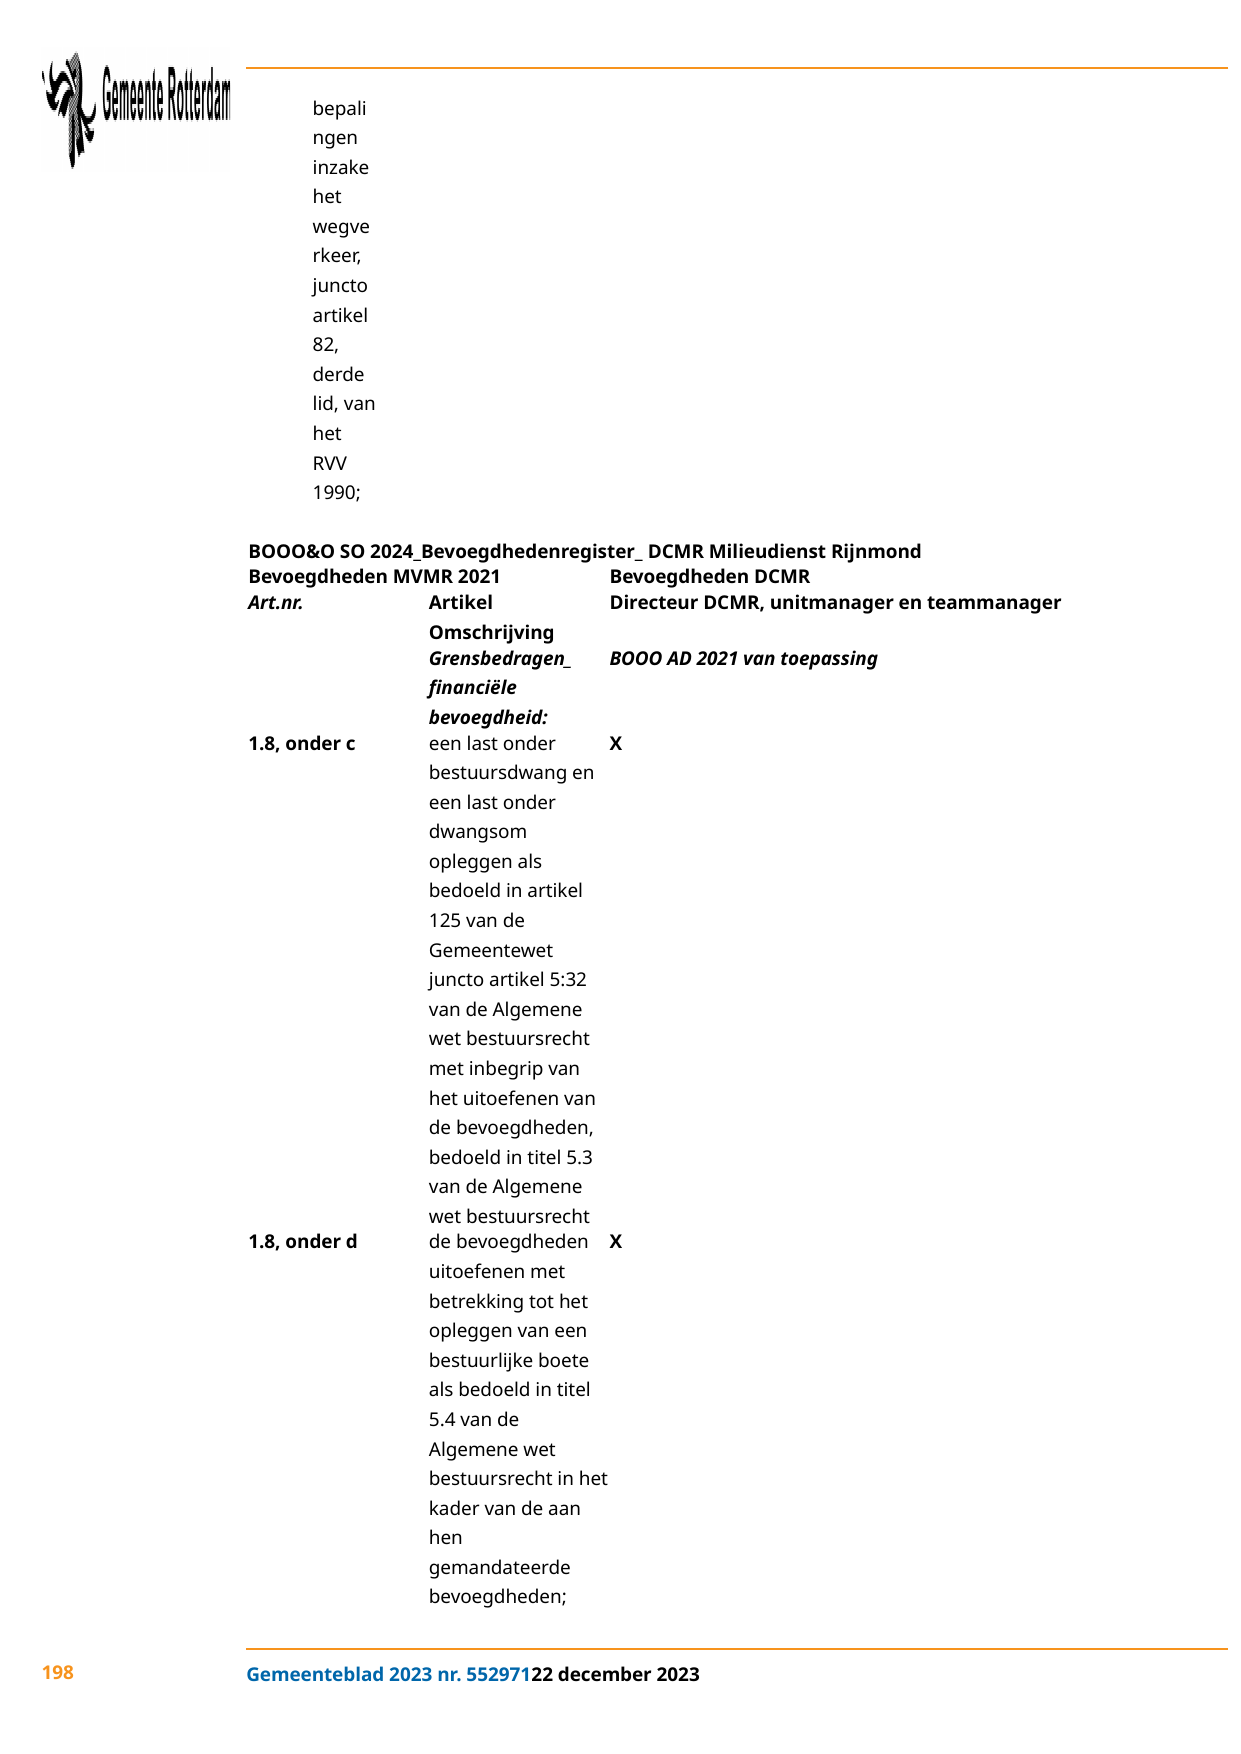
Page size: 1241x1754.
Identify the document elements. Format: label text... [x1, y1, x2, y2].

picture [41, 47, 231, 172]
table_header [971, 538, 1152, 564]
table_cell [248, 95, 312, 505]
table_cell Bevoegdheden MVMR 2021 [248, 564, 609, 589]
table_cell [829, 95, 893, 505]
table_cell X [609, 1229, 1152, 1609]
table_cell een last onder bestuursdwang en een last onder dwangsom opleggen als bedoeld in artikel 125 van de Gemeentewet juncto artikel 5:32 van de Algemene wet bestuursrecht met inbegrip van het uitoefenen van de bevoegdheden, bedoeld in titel 5.3 van de Algemene wet bestuursrecht [429, 730, 609, 1229]
table_cell [377, 95, 442, 505]
table_cell Directeur DCMR, unitmanager en teammanager [609, 590, 1152, 645]
table_cell 1.8, onder d [248, 1229, 429, 1609]
table_cell [506, 95, 571, 505]
table_cell X [609, 730, 1152, 1229]
table_cell bepalingen inzake het wegverkeer, juncto artikel 82, derde lid, van het RVV 1990; [313, 95, 377, 505]
table_cell [894, 95, 958, 505]
table_header BOOO&O SO 2024_Bevoegdhedenregister_ DCMR Milieudienst Rijnmond [248, 538, 971, 564]
table_cell Artikel Omschrijving [429, 590, 609, 645]
table_cell BOOO AD 2021 van toepassing [609, 645, 1152, 730]
table_cell Bevoegdheden DCMR [609, 564, 1152, 589]
table_cell [1023, 95, 1152, 505]
table_cell [700, 95, 829, 505]
table_cell [958, 95, 1022, 505]
table_cell [442, 95, 506, 505]
table_cell [635, 95, 700, 505]
table_cell Grensbedragen_ financiële bevoegdheid: [429, 645, 609, 730]
table_cell [571, 95, 635, 505]
table_cell 1.8, onder c [248, 730, 429, 1229]
table_cell Art.nr. [248, 590, 429, 730]
table_cell de bevoegdheden uitoefenen met betrekking tot het opleggen van een bestuurlijke boete als bedoeld in titel 5.4 van de Algemene wet bestuursrecht in het kader van de aan hen gemandateerde bevoegdheden; [429, 1229, 609, 1609]
